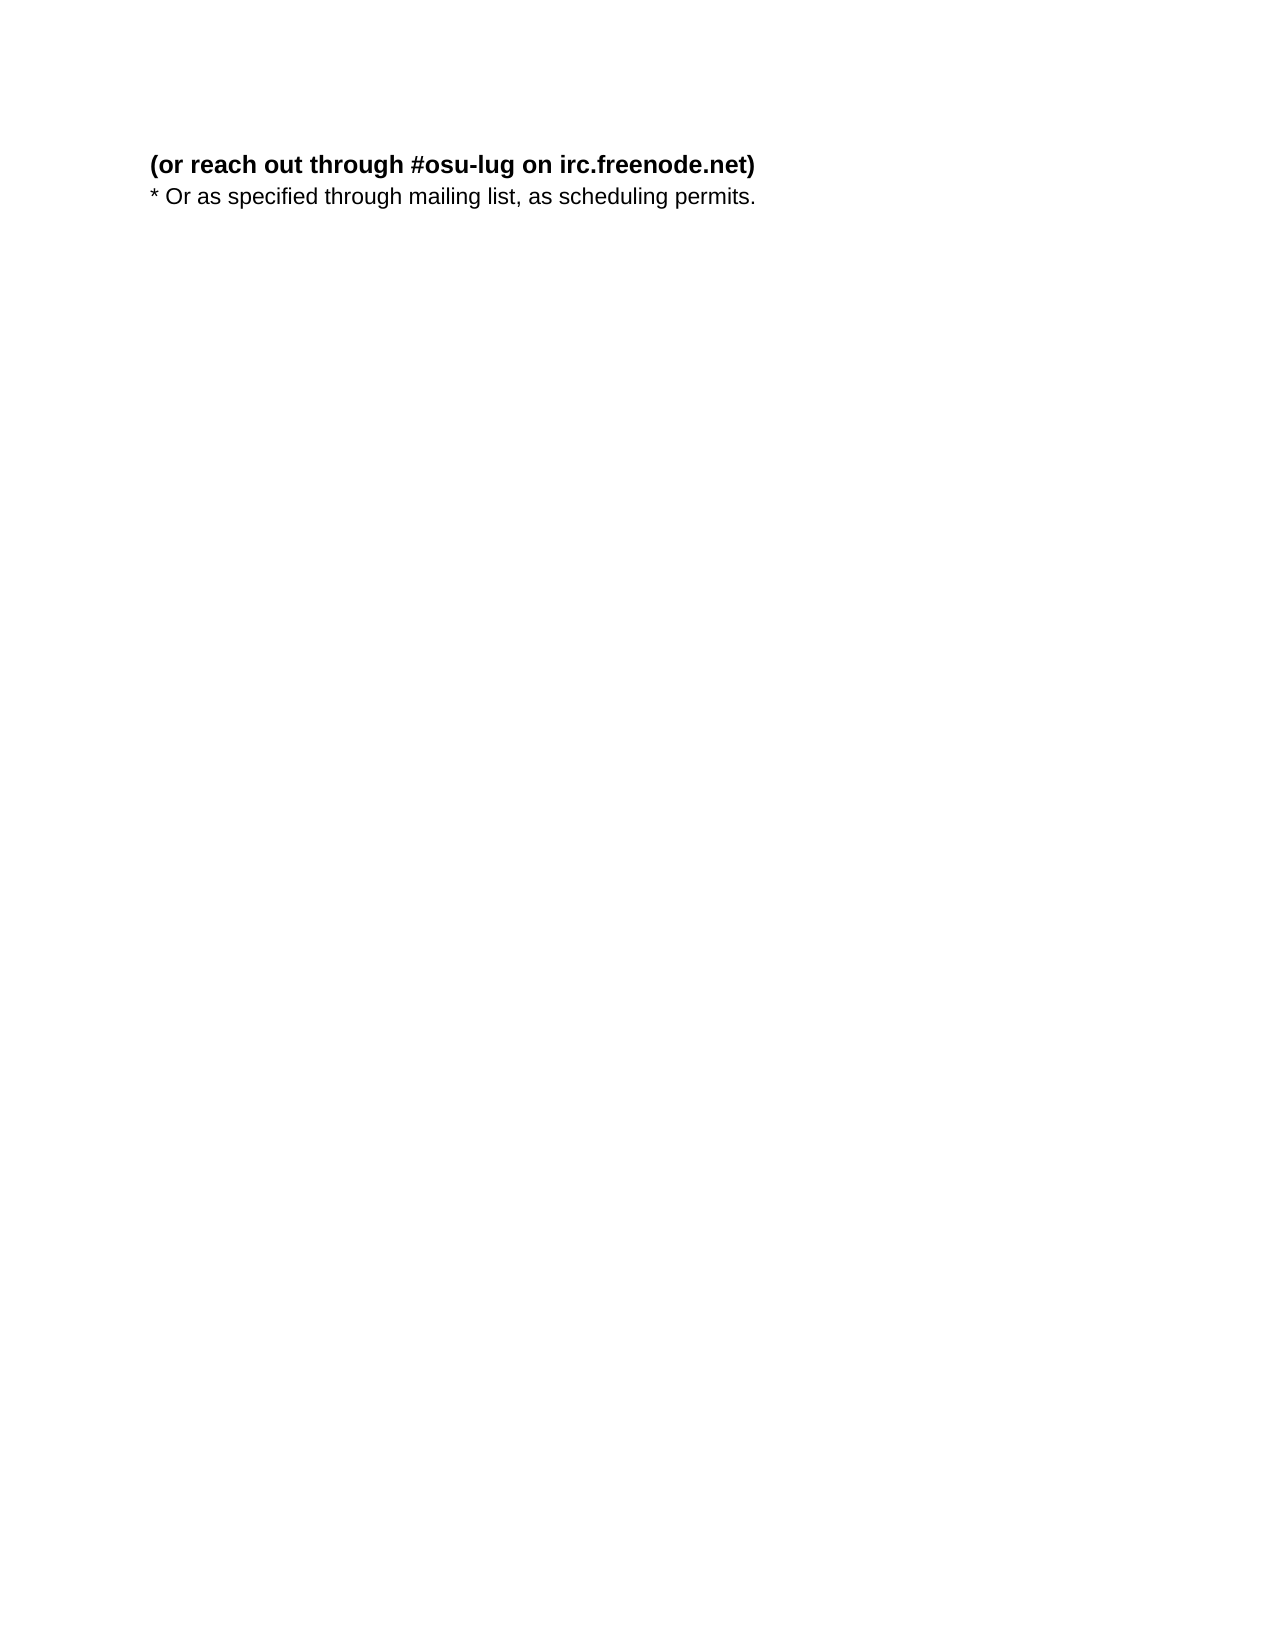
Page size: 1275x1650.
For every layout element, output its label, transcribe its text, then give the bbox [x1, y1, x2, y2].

text * Or as specified through mailing list, as scheduling permits. [150, 183, 1125, 209]
text (or reach out through #osu-lug on irc.freenode.net) [150, 150, 1125, 179]
